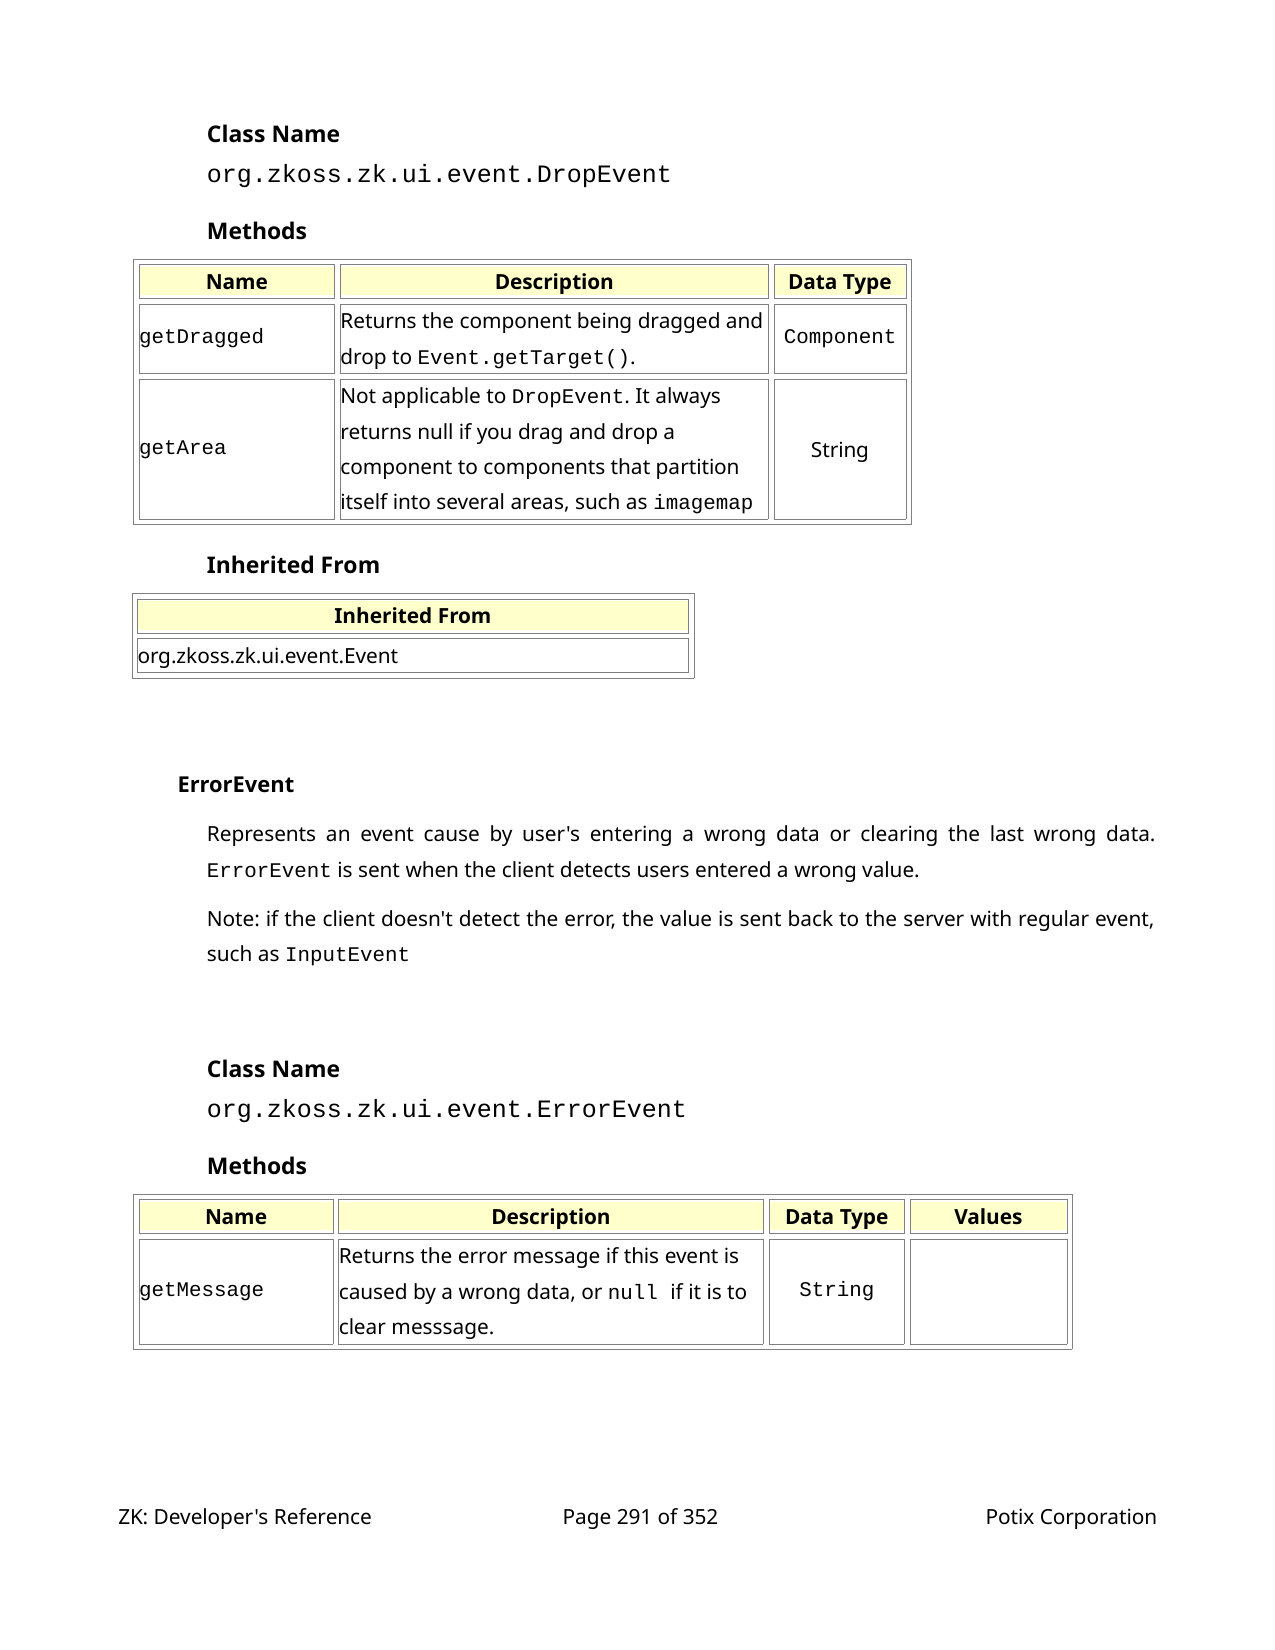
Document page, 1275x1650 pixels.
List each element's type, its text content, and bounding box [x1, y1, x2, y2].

table_header Description [337, 260, 771, 298]
table_header Description [336, 1195, 766, 1233]
text org.zkoss.zk.ui.event.DropEvent [207, 162, 1157, 190]
subtitle Class Name [207, 1053, 1157, 1084]
table_cell Component [771, 298, 908, 373]
subtitle Methods [207, 1150, 1157, 1181]
table_cell getArea [136, 373, 337, 519]
table_header Name [136, 1195, 336, 1233]
table_header Values [907, 1195, 1069, 1233]
table_cell org.zkoss.zk.ui.event.Event [134, 633, 691, 672]
table_header Inherited From [134, 594, 691, 633]
subtitle Methods [207, 215, 1157, 246]
text org.zkoss.zk.ui.event.ErrorEvent [207, 1097, 1157, 1125]
table_cell [907, 1233, 1069, 1343]
table_cell Not applicable to DropEvent. It always returns null if you drag and drop a component to components that partition itself into several areas, such as imagemap [337, 373, 771, 519]
table_cell getDragged [136, 298, 337, 373]
text Represents an event cause by user's entering a wrong data or clearing the last wrong data. ErrorEvent is sent when the client detects users entered a wrong value. [207, 819, 1157, 883]
table_header Data Type [771, 260, 908, 298]
subtitle Class Name [207, 118, 1157, 149]
table_cell Returns the component being dragged and drop to Event.getTarget(). [337, 298, 771, 373]
table_header Data Type [766, 1195, 907, 1233]
table_cell String [771, 373, 908, 519]
subtitle Inherited From [207, 549, 1157, 581]
subtitle ErrorEvent [177, 769, 1157, 799]
text Note: if the client doesn't detect the error, the value is sent back to the server with regular event, such as InputEvent [207, 904, 1157, 968]
table_cell String [766, 1233, 907, 1343]
table_cell [911, 1240, 1067, 1343]
table_cell getMessage [136, 1233, 336, 1343]
table_header Name [136, 260, 337, 298]
table_cell Returns the error message if this event is caused by a wrong data, or null if it is to clear messsage. [336, 1233, 766, 1343]
